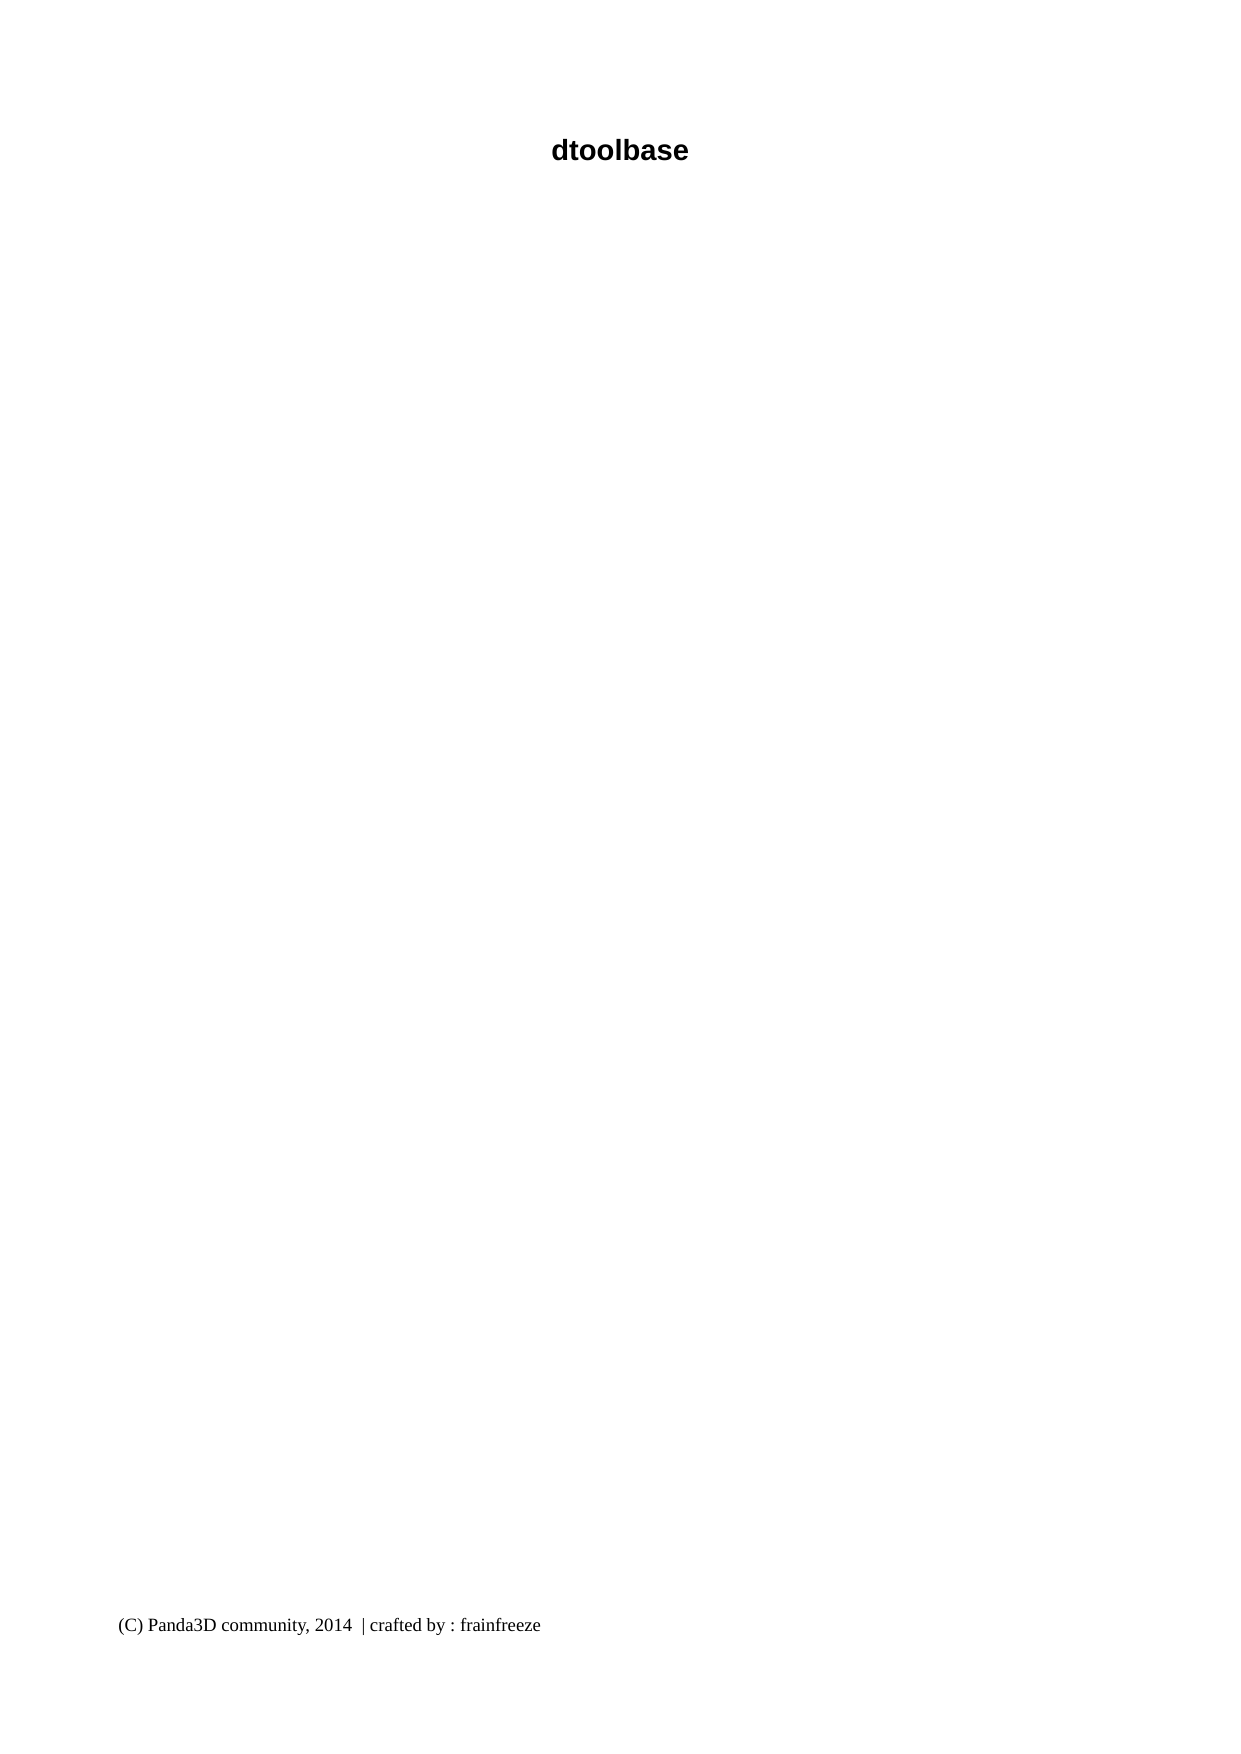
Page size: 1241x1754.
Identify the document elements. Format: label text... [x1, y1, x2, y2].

subtitle dtoolbase [118, 133, 1122, 166]
